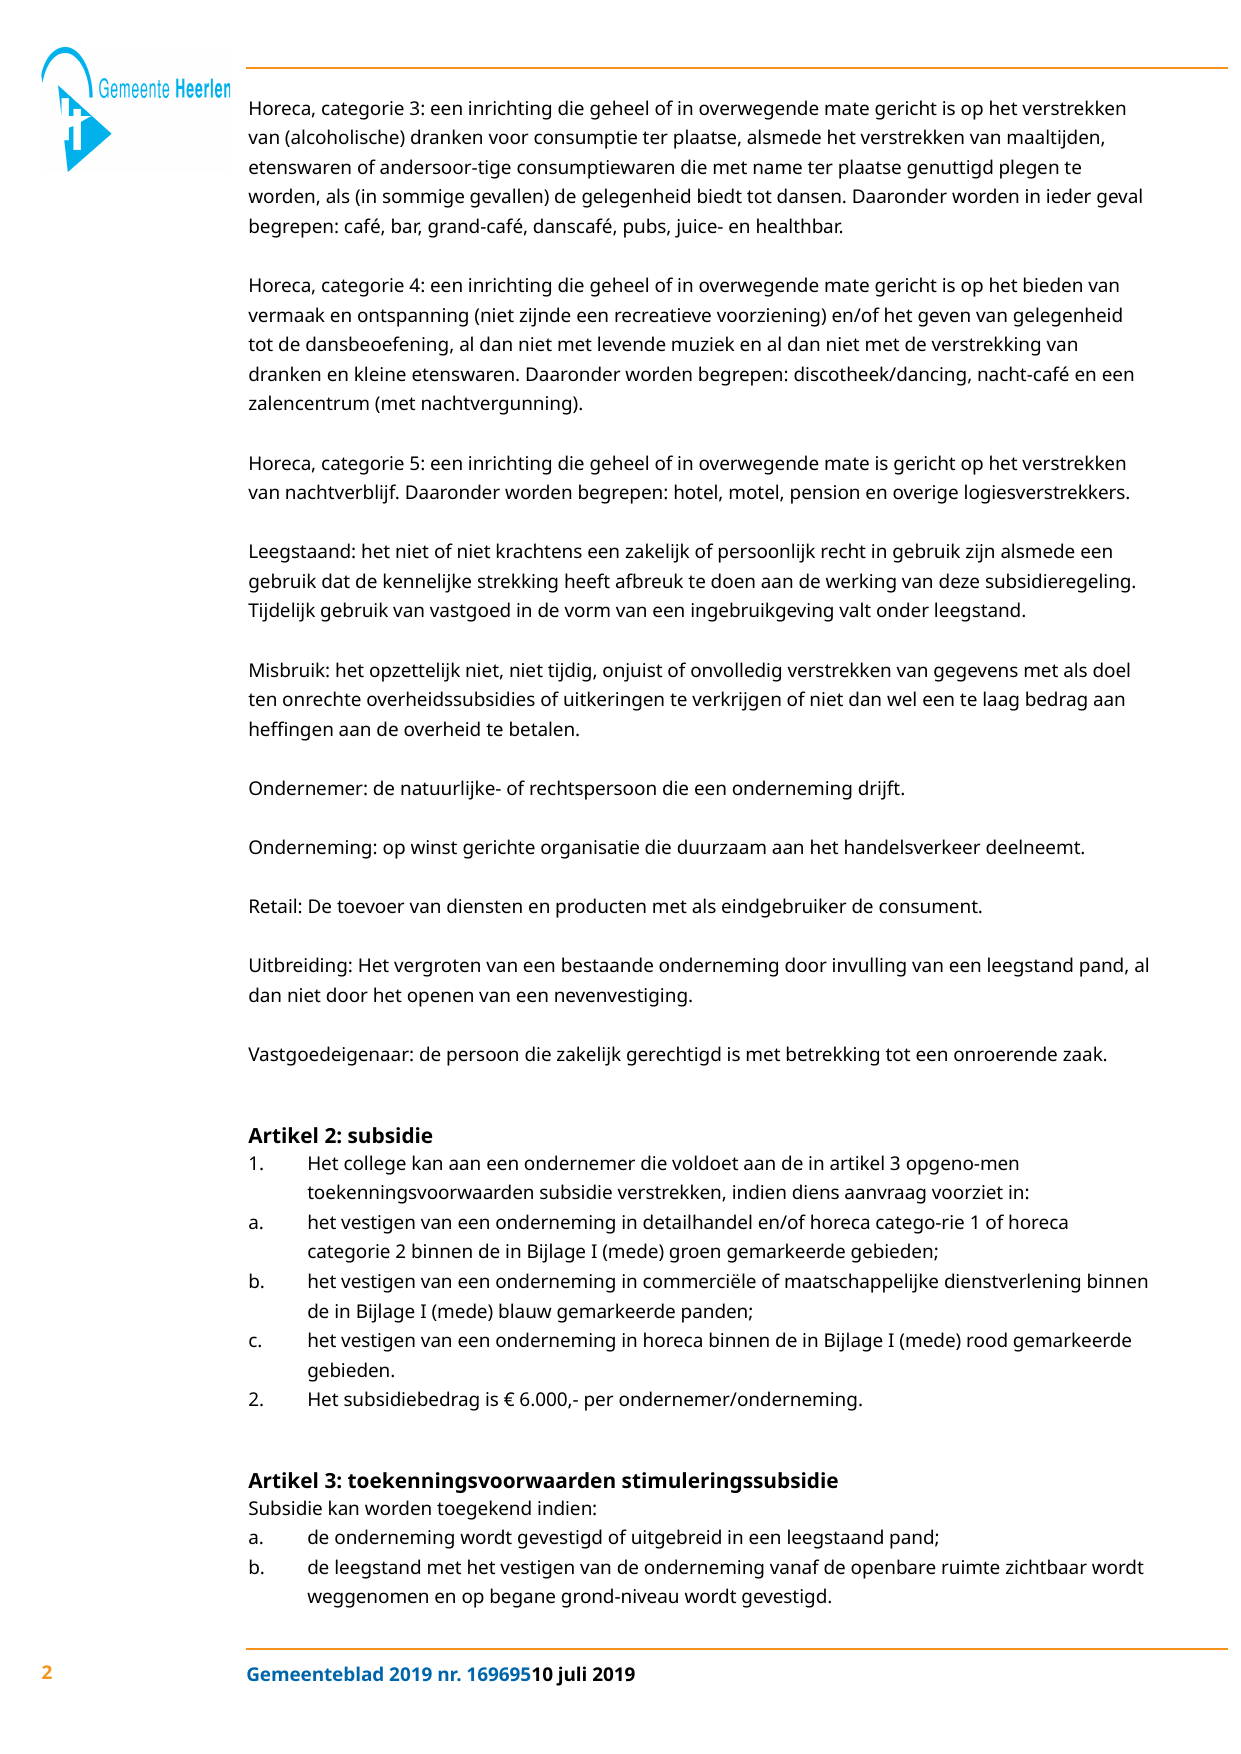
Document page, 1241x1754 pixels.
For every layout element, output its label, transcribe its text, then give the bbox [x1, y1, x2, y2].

text Retail: De toevoer van diensten en producten met als eindgebruiker de consument. [248, 893, 1152, 919]
text Ondernemer: de natuurlijke- of rechtspersoon die een onderneming drijft. [248, 775, 1152, 801]
picture [41, 47, 58, 70]
text Subsidie kan worden toegekend indien: [248, 1495, 1152, 1521]
list het vestigen van een onderneming in horeca binnen de in Bijlage I (mede) rood gemarkeerde gebieden. [248, 1327, 1152, 1383]
text Uitbreiding: Het vergroten van een bestaande onderneming door invulling van een leegstand pand, al dan niet door het openen van een nevenvestiging. [248, 953, 1152, 1008]
list Het subsidiebedrag is € 6.000,- per ondernemer/onderneming. [248, 1387, 1152, 1412]
text Vastgoedeigenaar: de persoon die zakelijk gerechtigd is met betrekking tot een onroerende zaak. [248, 1041, 1152, 1067]
text Leegstaand: het niet of niet krachtens een zakelijk of persoonlijk recht in gebruik zijn alsmede een gebruik dat de kennelijke strekking heeft afbreuk te doen aan de werking van deze subsidieregeling. Tijdelijk gebruik van vastgoed in de vorm van een ingebruikgeving valt onder leegstand. [248, 538, 1152, 623]
text Artikel 3: toekenningsvoorwaarden stimuleringssubsidie [248, 1467, 1152, 1495]
list Het college kan aan een ondernemer die voldoet aan de in artikel 3 opgeno-men toekenningsvoorwaarden subsidie verstrekken, indien diens aanvraag voorziet in: [248, 1150, 1152, 1205]
picture [41, 47, 231, 172]
text Onderneming: op winst gerichte organisatie die duurzaam aan het handelsverkeer deelneemt. [248, 834, 1152, 860]
list de leegstand met het vestigen van de onderneming vanaf de openbare ruimte zichtbaar wordt weggenomen en op begane grond-niveau wordt gevestigd. [248, 1554, 1152, 1609]
list het vestigen van een onderneming in detailhandel en/of horeca catego-rie 1 of horeca categorie 2 binnen de in Bijlage I (mede) groen gemarkeerde gebieden; [248, 1209, 1152, 1264]
list het vestigen van een onderneming in commerciële of maatschappelijke dienstverlening binnen de in Bijlage I (mede) blauw gemarkeerde panden; [248, 1268, 1152, 1323]
list de onderneming wordt gevestigd of uitgebreid in een leegstaand pand; [248, 1524, 1152, 1550]
text Artikel 2: subsidie [248, 1121, 1152, 1150]
text Horeca, categorie 3: een inrichting die geheel of in overwegende mate gericht is op het verstrekken van (alcoholische) dranken voor consumptie ter plaatse, alsmede het verstrekken van maaltijden, etenswaren of andersoor-tige consumptiewaren die met name ter plaatse genuttigd plegen te worden, als (in sommige gevallen) de gelegenheid biedt tot dansen. Daaronder worden in ieder geval begrepen: café, bar, grand-café, danscafé, pubs, juice- en healthbar. [248, 95, 1152, 239]
text Misbruik: het opzettelijk niet, niet tijdig, onjuist of onvolledig verstrekken van gegevens met als doel ten onrechte overheidssubsidies of uitkeringen te verkrijgen of niet dan wel een te laag bedrag aan heffingen aan de overheid te betalen. [248, 657, 1152, 742]
text Horeca, categorie 4: een inrichting die geheel of in overwegende mate gericht is op het bieden van vermaak en ontspanning (niet zijnde een recreatieve voorziening) en/of het geven van gelegenheid tot de dansbeoefening, al dan niet met levende muziek en al dan niet met de verstrekking van dranken en kleine etenswaren. Daaronder worden begrepen: discotheek/dancing, nacht-café en een zalencentrum (met nachtvergunning). [248, 272, 1152, 416]
text Horeca, categorie 5: een inrichting die geheel of in overwegende mate is gericht op het verstrekken van nachtverblijf. Daaronder worden begrepen: hotel, motel, pension en overige logiesverstrekkers. [248, 450, 1152, 505]
